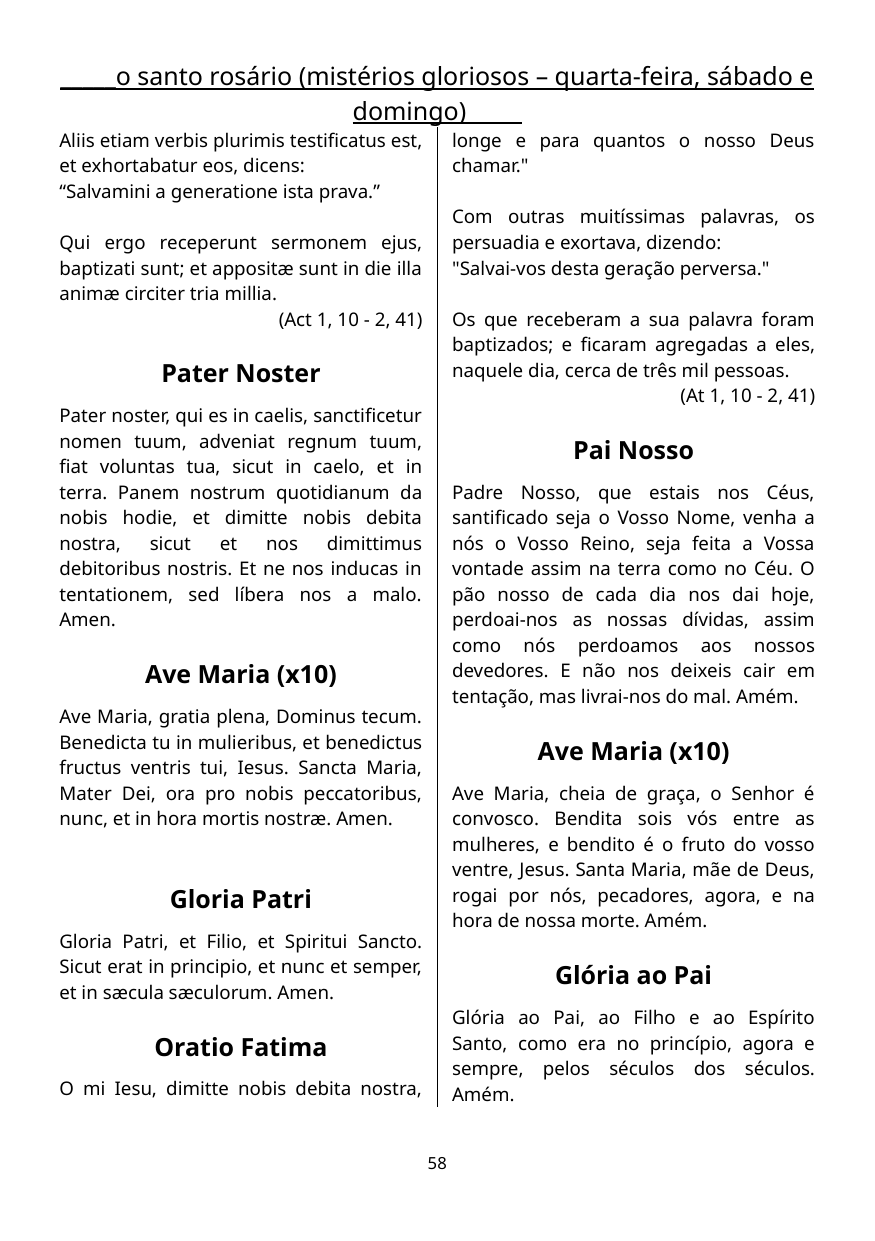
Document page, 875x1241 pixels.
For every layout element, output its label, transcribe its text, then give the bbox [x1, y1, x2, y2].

table_header longe e para quantos o nosso Deus chamar." Com outras muitíssimas palavras, os persuadia e exortava, dizendo: "Salvai-vos desta geração perversa." Os que receberam a sua palavra foram baptizados; e ficaram agregadas a eles, naquele dia, cerca de três mil pessoas. (At 1, 10 - 2, 41) Pai Nosso Padre Nosso, que estais nos Céus, santificado seja o Vosso Nome, venha a nós o Vosso Reino, seja feita a Vossa vontade assim na terra como no Céu. O pão nosso de cada dia nos dai hoje, perdoai-nos as nossas dívidas, assim como nós perdoamos aos nossos devedores. E não nos deixeis cair em tentação, mas livrai-nos do mal. Amém. Ave Maria (x10) Ave Maria, cheia de graça, o Senhor é convosco. Bendita sois vós entre as mulheres, e bendito é o fruto do vosso ventre, Jesus. Santa Maria, mãe de Deus, rogai por nós, pecadores, agora, e na hora de nossa morte. Amém. Glória ao Pai Glória ao Pai, ao Filho e ao Espírito Santo, como era no princípio, agora e sempre, pelos séculos dos séculos. Amém. [438, 127, 830, 1107]
table_header Aliis etiam verbis plurimis testificatus est, et exhortabatur eos, dicens: “Salvamini a generatione ista prava.” Qui ergo receperunt sermonem ejus, baptizati sunt; et appositæ sunt in die illa animæ circiter tria millia. (Act 1, 10 - 2, 41) Pater Noster Pater noster, qui es in caelis, sanctificetur nomen tuum, adveniat regnum tuum, fiat voluntas tua, sicut in caelo, et in terra. Panem nostrum quotidianum da nobis hodie, et dimitte nobis debita nostra, sicut et nos dimittimus debitoribus nostris. Et ne nos inducas in tentationem, sed líbera nos a malo. Amen. Ave Maria (x10) Ave Maria, gratia plena, Dominus tecum. Benedicta tu in mulieribus, et benedictus fructus ventris tui, Iesus. Sancta Maria, Mater Dei, ora pro nobis peccatoribus, nunc, et in hora mortis nostræ. Amen. Gloria Patri Gloria Patri, et Filio, et Spiritui Sancto. Sicut erat in principio, et nunc et semper, et in sæcula sæculorum. Amen. Oratio Fatima O mi Iesu, dimitte nobis debita nostra, [44, 127, 437, 1107]
